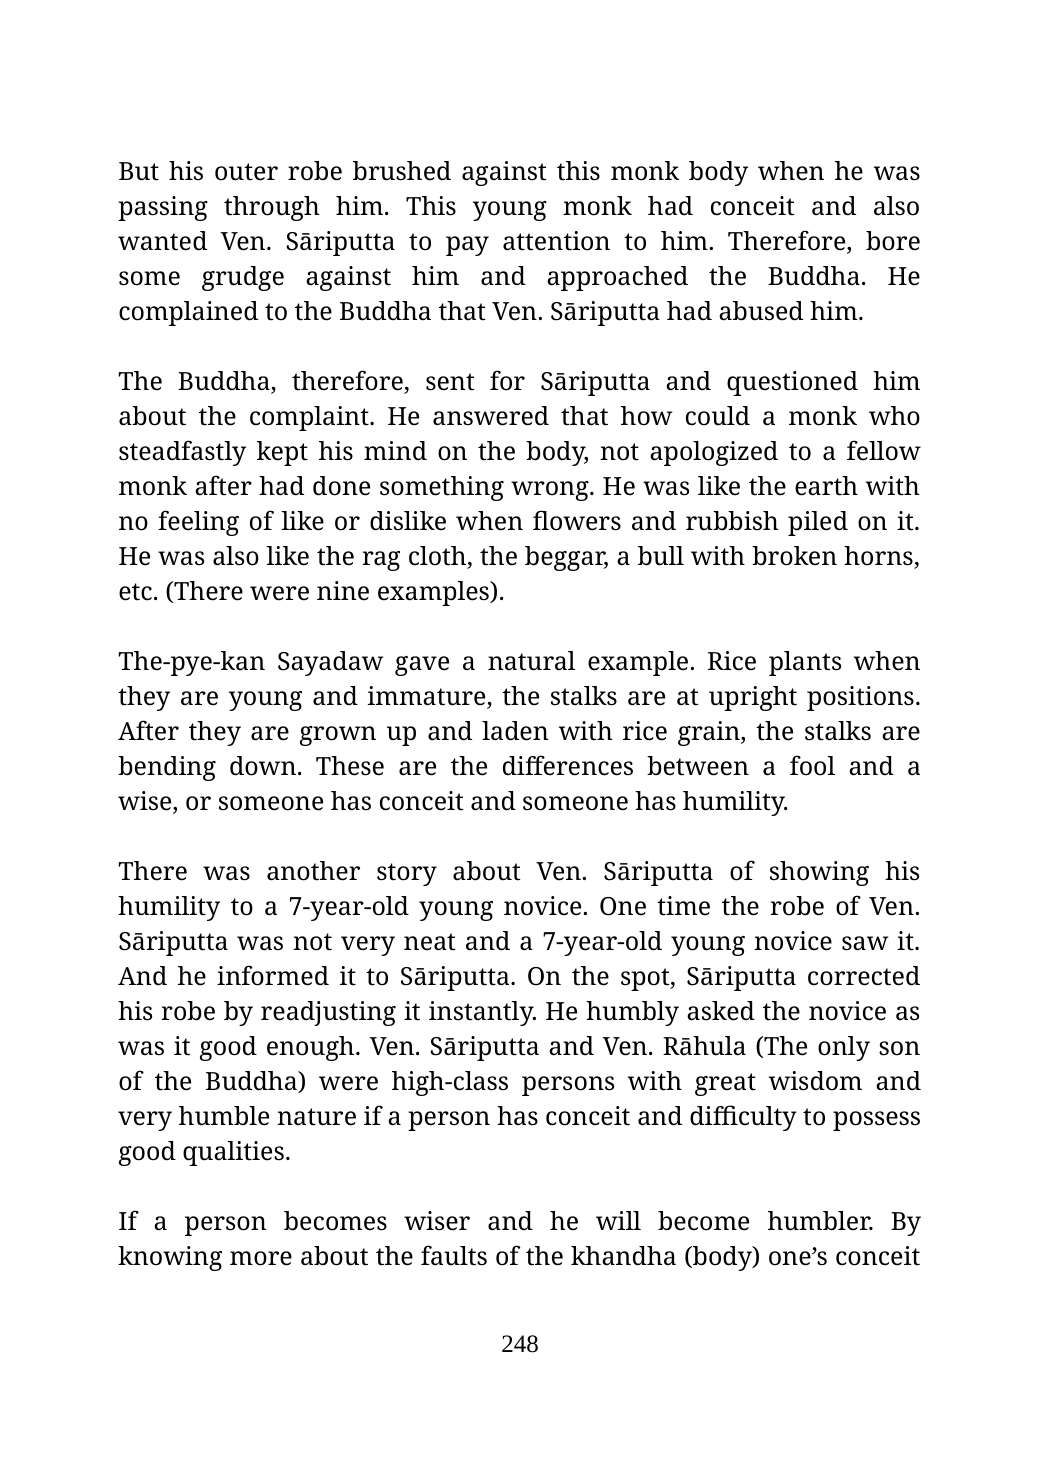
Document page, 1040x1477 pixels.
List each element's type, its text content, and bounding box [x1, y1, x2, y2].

text But his outer robe brushed against this monk body when he was passing through him. This young monk had conceit and also wanted Ven. Sāriputta to pay attention to him. Therefore, bore some grudge against him and approached the Buddha. He complained to the Buddha that Ven. Sāriputta had abused him. The Buddha, therefore, sent for Sāriputta and questioned him about the complaint. He answered that how could a monk who steadfastly kept his mind on the body, not apologized to a fellow monk after had done something wrong. He was like the earth with no feeling of like or dislike when flowers and rubbish piled on it. He was also like the rag cloth, the beggar, a bull with broken horns, etc. (There were nine examples). The-pye-kan Sayadaw gave a natural example. Rice plants when they are young and immature, the stalks are at upright positions. After they are grown up and laden with rice grain, the stalks are bending down. These are the differences between a fool and a wise, or someone has conceit and someone has humility. There was another story about Ven. Sāriputta of showing his humility to a 7-year-old young novice. One time the robe of Ven. Sāriputta was not very neat and a 7-year-old young novice saw it. And he informed it to Sāriputta. On the spot, Sāriputta corrected his robe by readjusting it instantly. He humbly asked the novice as was it good enough. Ven. Sāriputta and Ven. Rāhula (The only son of the Buddha) were high-class persons with great wisdom and very humble nature if a person has conceit and difficulty to possess good qualities. If a person becomes wiser and he will become humbler. By knowing more about the faults of the khandha (body) one’s conceit [118, 118, 922, 1273]
